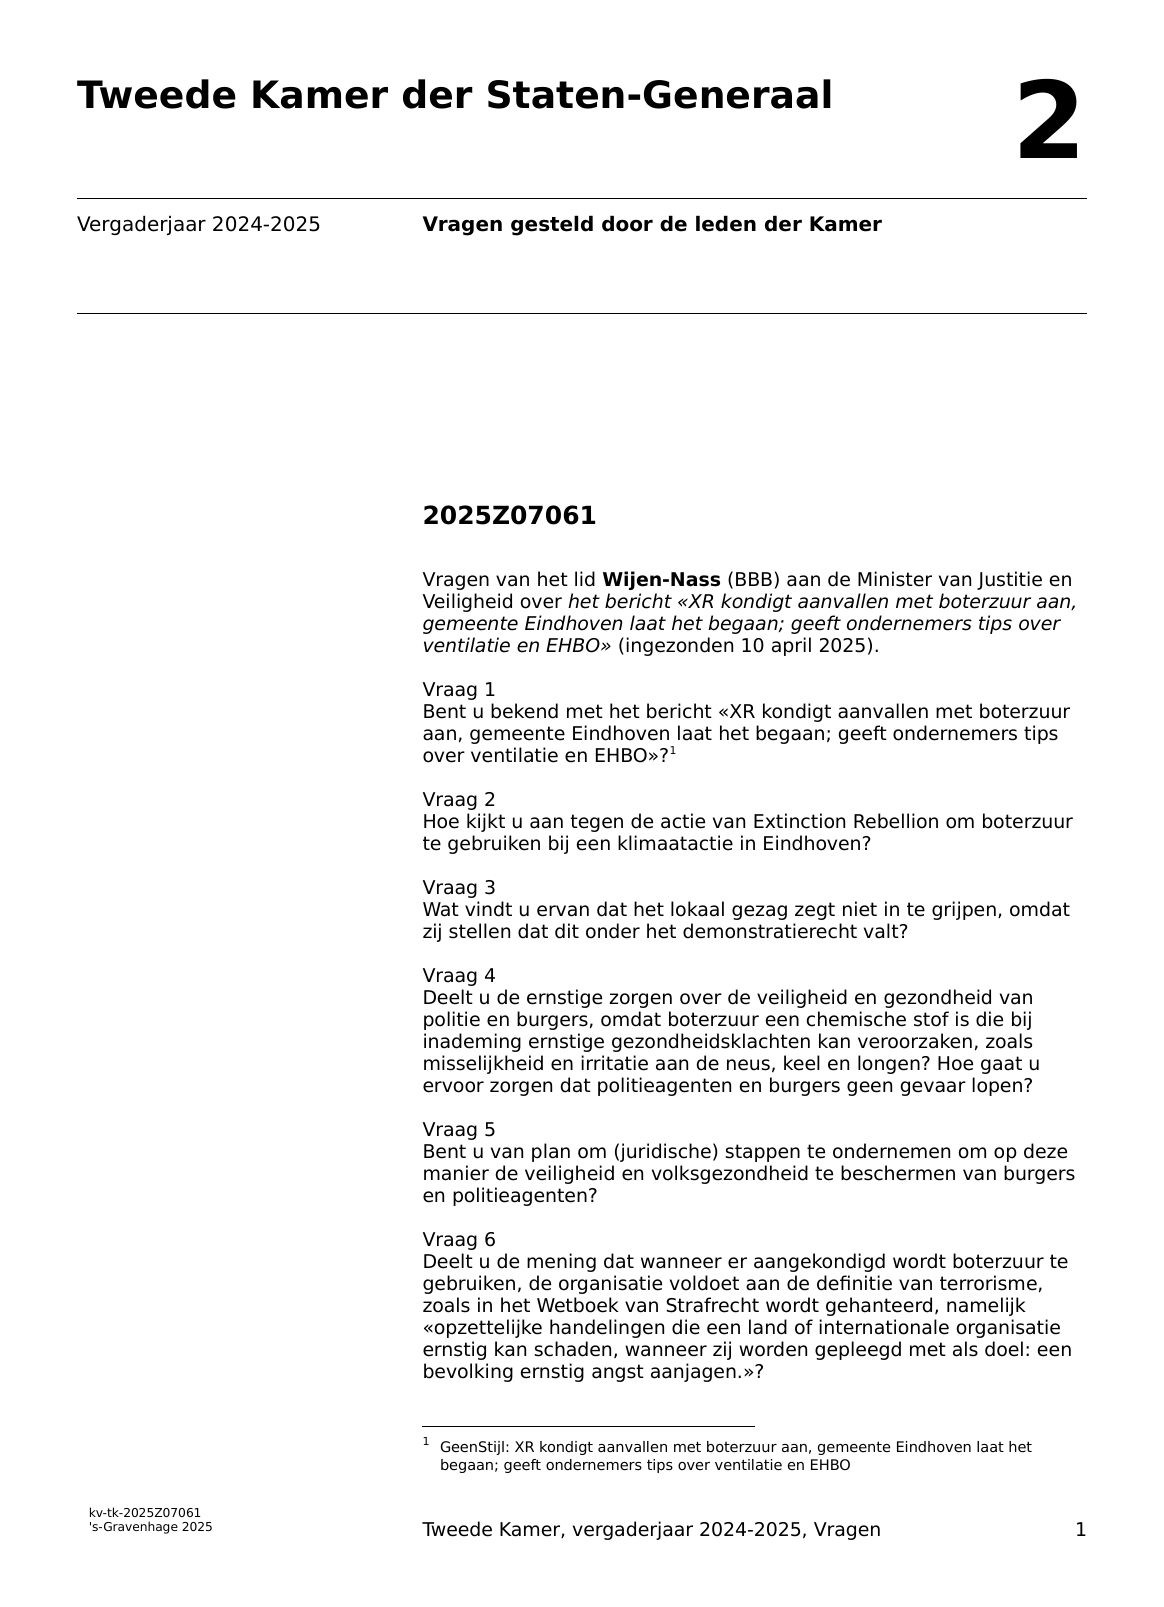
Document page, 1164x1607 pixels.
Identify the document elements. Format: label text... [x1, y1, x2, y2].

text Vragen van het lid Wijen-Nass (BBB) aan de Minister van Justitie en Veiligheid over het bericht «XR kondigt aanvallen met boterzuur aan, gemeente Eindhoven laat het begaan; geeft ondernemers tips over ventilatie en EHBO» (ingezonden 10 april 2025). [422, 569, 1087, 657]
text kv-tk-2025Z07061 [88, 1506, 323, 1520]
text Wat vindt u ervan dat het lokaal gezag zegt niet in te grijpen, omdat zij stellen dat dit onder het demonstratierecht valt? [422, 899, 1087, 943]
table_cell Vergaderjaar 2024-2025 [77, 199, 422, 313]
table_header 2 [886, 59, 1087, 198]
text 2025Z07061 [422, 501, 1087, 531]
text Vraag 3 [422, 877, 1087, 899]
text Vraag 5 [422, 1119, 1087, 1141]
table_cell Vragen gesteld door de leden der Kamer [422, 199, 1087, 313]
text Deelt u de ernstige zorgen over de veiligheid en gezondheid van politie en burgers, omdat boterzuur een chemische stof is die bij inademing ernstige gezondheidsklachten kan veroorzaken, zoals misselijkheid en irritatie aan de neus, keel en longen? Hoe gaat u ervoor zorgen dat politieagenten en burgers geen gevaar lopen? [422, 987, 1087, 1097]
text Bent u van plan om (juridische) stappen te ondernemen om op deze manier de veiligheid en volksgezondheid te beschermen van burgers en politieagenten? [422, 1141, 1087, 1207]
text 's-Gravenhage 2025 [88, 1520, 323, 1534]
text Hoe kijkt u aan tegen de actie van Extinction Rebellion om boterzuur te gebruiken bij een klimaatactie in Eindhoven? [422, 811, 1087, 855]
text Bent u bekend met het bericht «XR kondigt aanvallen met boterzuur aan, gemeente Eindhoven laat het begaan; geeft ondernemers tips over ventilatie en EHBO»? [422, 701, 1087, 767]
text Vraag 1 [422, 679, 1087, 701]
text Vraag 6 [422, 1229, 1087, 1251]
table_header Tweede Kamer der Staten-Generaal [77, 59, 886, 198]
text Vraag 4 [422, 965, 1087, 987]
text Vraag 2 [422, 789, 1087, 811]
text Deelt u de mening dat wanneer er aangekondigd wordt boterzuur te gebruiken, de organisatie voldoet aan de definitie van terrorisme, zoals in het Wetboek van Strafrecht wordt gehanteerd, namelijk «opzettelijke handelingen die een land of internationale organisatie ernstig kan schaden, wanneer zij worden gepleegd met als doel: een bevolking ernstig angst aanjagen.»? [422, 1251, 1087, 1383]
text GeenStijl: XR kondigt aanvallen met boterzuur aan, gemeente Eindhoven laat het begaan; geeft ondernemers tips over ventilatie en EHBO [422, 1435, 1087, 1474]
